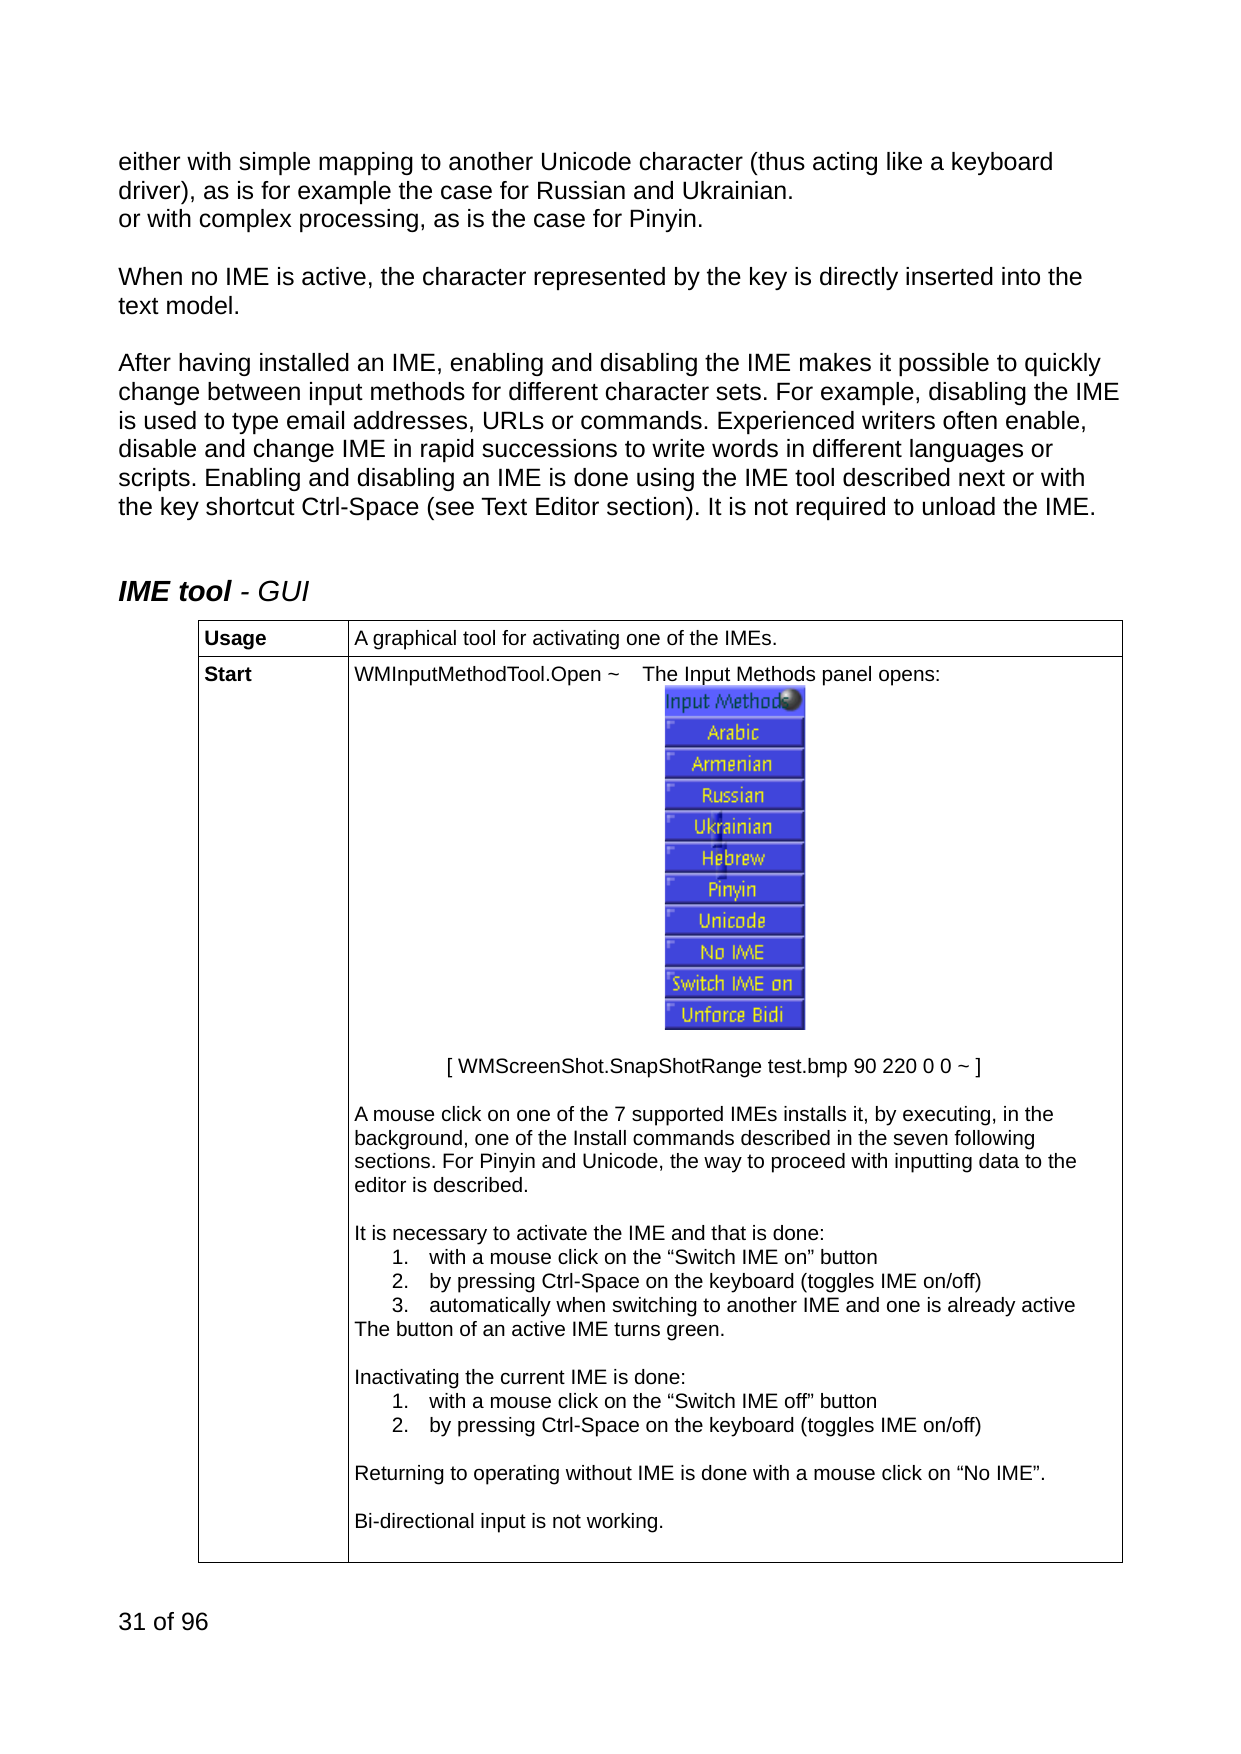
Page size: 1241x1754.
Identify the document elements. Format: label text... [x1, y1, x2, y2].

picture [664, 685, 806, 1030]
text or with complex processing, as is the case for Pinyin. [118, 204, 1122, 233]
text either with simple mapping to another Unicode character (thus acting like a keyboard driver), as is for example the case for Russian and Ukrainian. [118, 147, 1122, 204]
table_cell WMInputMethodTool.Open ~ The Input Methods panel opens: [349, 657, 1122, 1029]
text After having installed an IME, enabling and disabling the IME makes it possible to quickly change between input methods for different character sets. For example, disabling the IME is used to type email addresses, URLs or commands. Experienced writers often enable, disable and change IME in rapid successions to write words in different languages or scripts. Enabling and disabling an IME is done using the IME tool described next or with the key shortcut Ctrl-Space (see Text Editor section). It is not required to unload the IME. [118, 348, 1122, 521]
subtitle IME tool - GUI [118, 574, 1122, 608]
table_header Usage [199, 621, 348, 656]
text When no IME is active, the character represented by the key is directly inserted into the text model. [118, 262, 1122, 319]
table_header A graphical tool for activating one of the IMEs. [349, 621, 1122, 656]
table_cell Start [199, 657, 348, 1562]
table_cell [ WMScreenShot.SnapShotRange test.bmp 90 220 0 0 ~ ] A mouse click on one of the 7 supported IMEs installs it, by executing, in the background, one of the Install commands described in the seven following sections. For Pinyin and Unicode, the way to proceed with inputting data to the editor is described. It is necessary to activate the IME and that is done: with a mouse click on the “Switch IME on” button by pressing Ctrl-Space on the keyboard (toggles IME on/off) automatically when switching to another IME and one is already active The button of an active IME turns green. Inactivating the current IME is done: with a mouse click on the “Switch IME off” button by pressing Ctrl-Space on the keyboard (toggles IME on/off) Returning to operating without IME is done with a mouse click on “No IME”. Bi-directional input is not working. [349, 1030, 1122, 1562]
